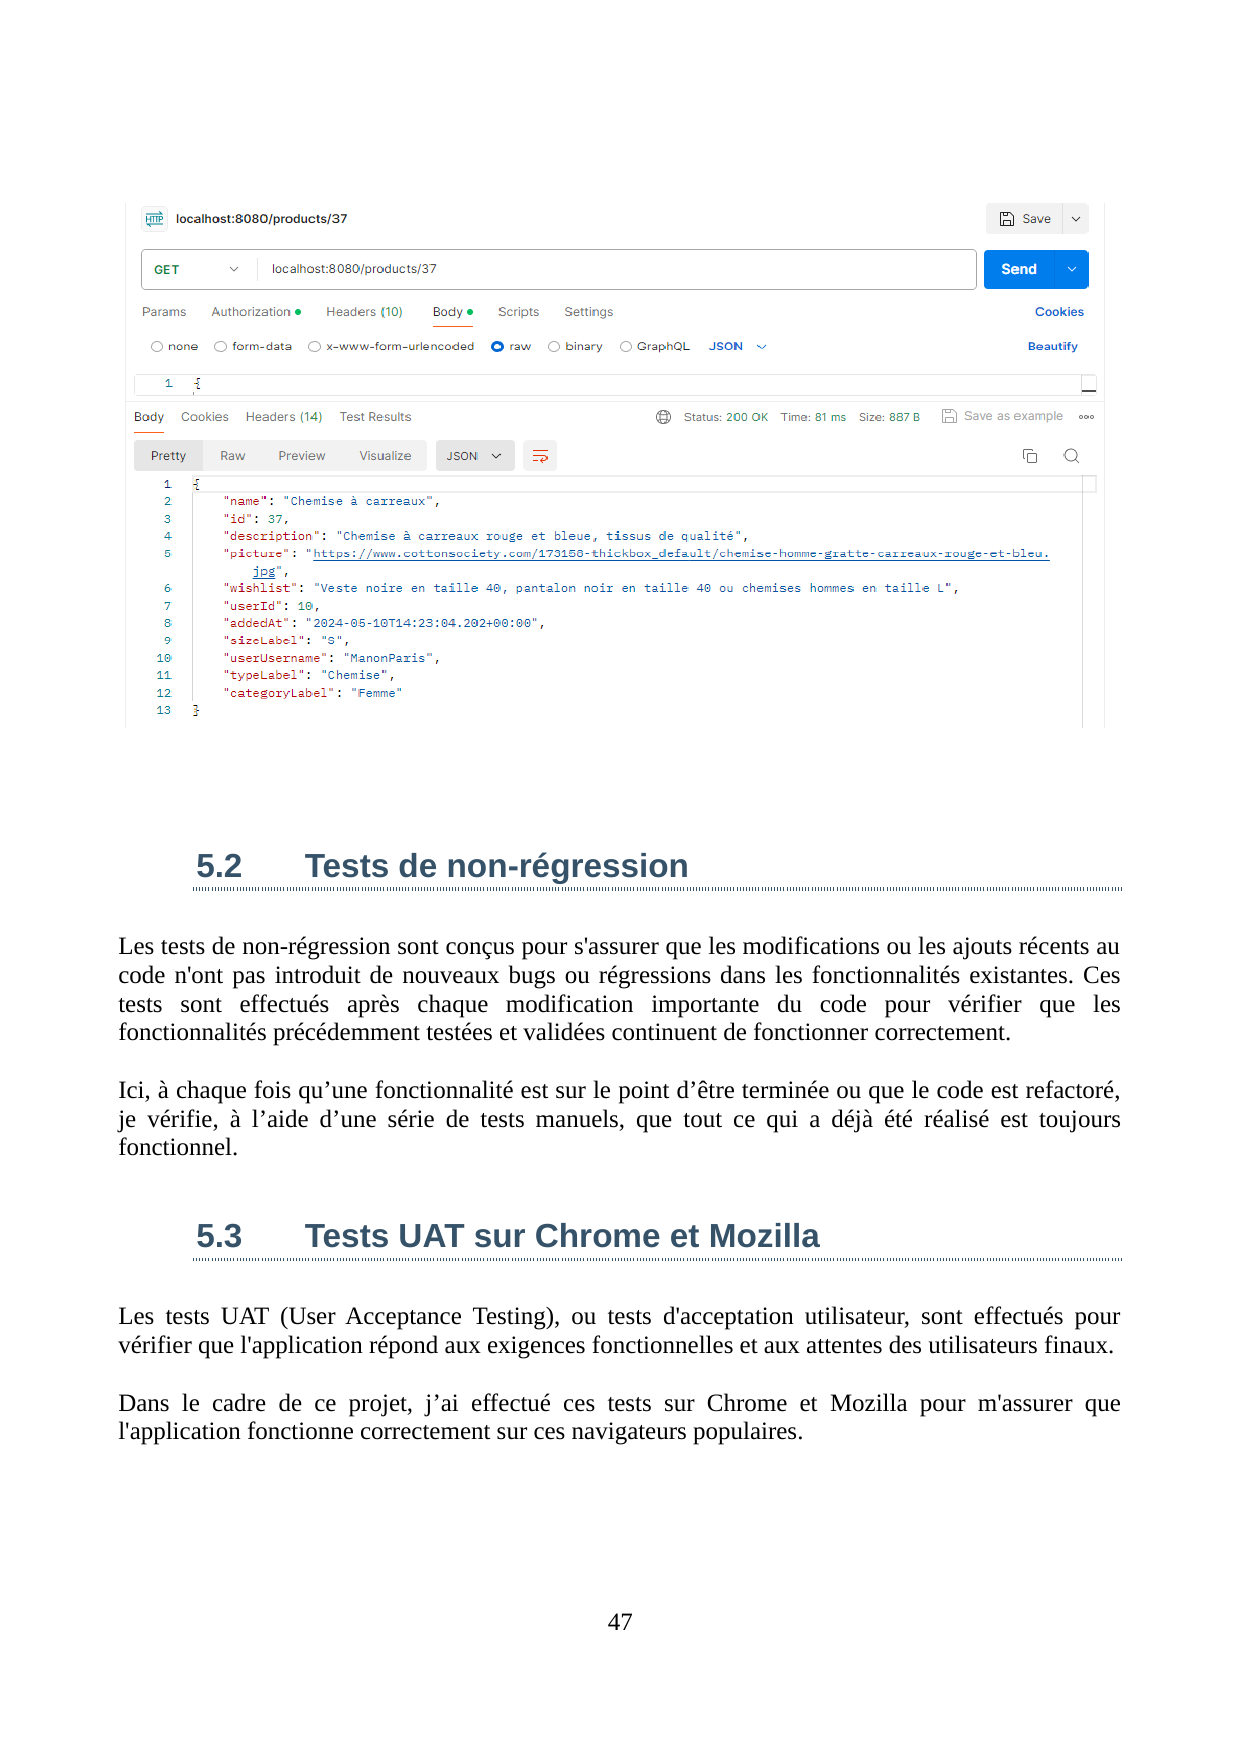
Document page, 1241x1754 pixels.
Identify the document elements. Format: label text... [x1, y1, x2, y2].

subtitle Tests de non-régression [193, 843, 1122, 891]
picture [125, 203, 1112, 728]
text Ici, à chaque fois qu’une fonctionnalité est sur le point d’être terminée ou que le code est refactoré, je vérifie, à l’aide d’une série de tests manuels, que tout ce qui a déjà été réalisé est toujours fonctionnel. [118, 1075, 1122, 1161]
subtitle Tests UAT sur Chrome et Mozilla [193, 1213, 1122, 1261]
text Dans le cadre de ce projet, j’ai effectué ces tests sur Chrome et Mozilla pour m'assurer que l'application fonctionne correctement sur ces navigateurs populaires. [118, 1388, 1122, 1445]
text Les tests de non-régression sont conçus pour s'assurer que les modifications ou les ajouts récents au code n'ont pas introduit de nouveaux bugs ou régressions dans les fonctionnalités existantes. Ces tests sont effectués après chaque modification importante du code pour vérifier que les fonctionnalités précédemment testées et validées continuent de fonctionner correctement. [118, 931, 1122, 1046]
table_cell [118, 118, 1122, 762]
text Les tests UAT (User Acceptance Testing), ou tests d'acceptation utilisateur, sont effectués pour vérifier que l'application répond aux exigences fonctionnelles et aux attentes des utilisateurs finaux. [118, 1301, 1122, 1359]
